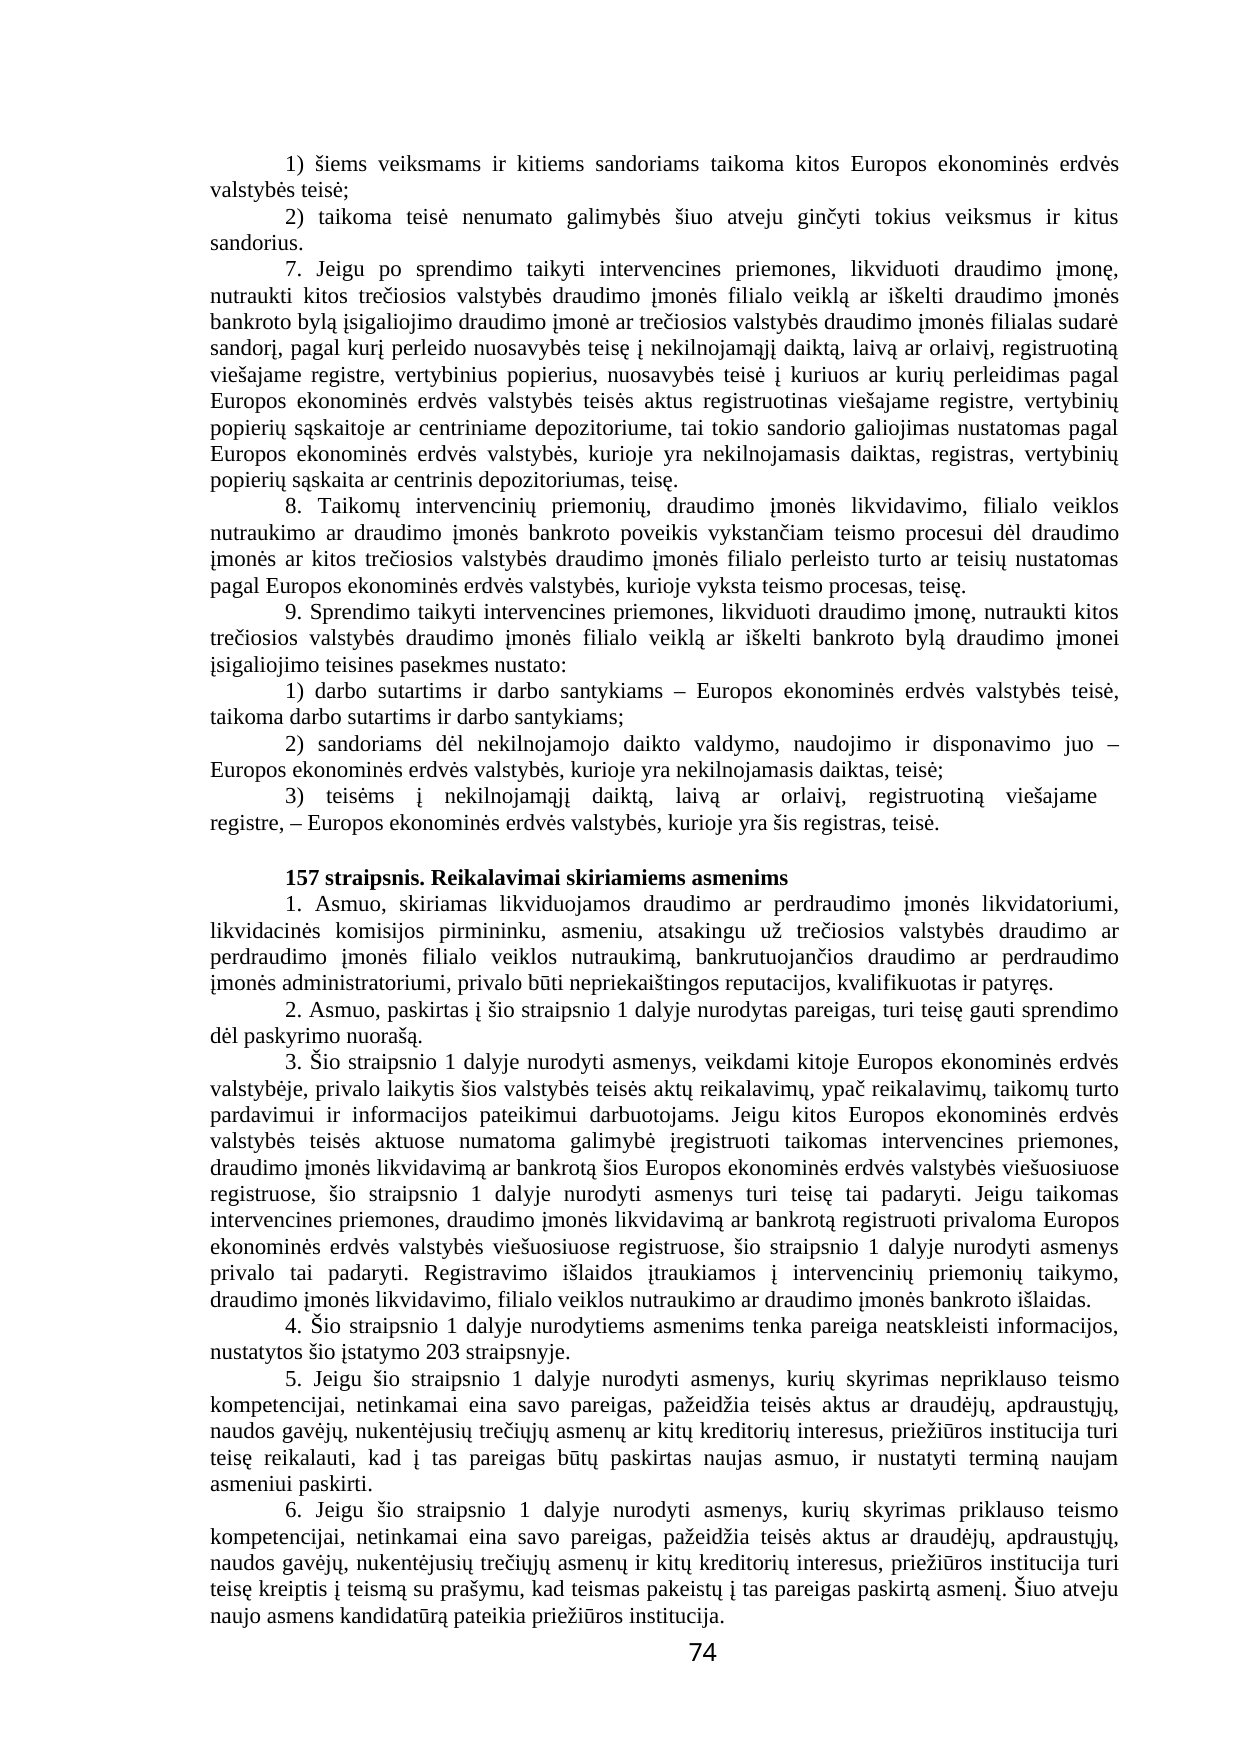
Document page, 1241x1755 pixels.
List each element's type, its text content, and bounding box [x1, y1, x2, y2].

text 2. Asmuo, paskirtas į šio straipsnio 1 dalyje nurodytas pareigas, turi teisę gauti sprendimo dėl paskyrimo nuorašą. [210, 996, 1120, 1048]
text 157 straipsnis. Reikalavimai skiriamiems asmenims [210, 864, 1120, 890]
text 7. Jeigu po sprendimo taikyti intervencines priemones, likviduoti draudimo įmonę, nutraukti kitos trečiosios valstybės draudimo įmonės filialo veiklą ar iškelti draudimo įmonės bankroto bylą įsigaliojimo draudimo įmonė ar trečiosios valstybės draudimo įmonės filialas sudarė sandorį, pagal kurį perleido nuosavybės teisę į nekilnojamąjį daiktą, laivą ar orlaivį, registruotiną viešajame registre, vertybinius popierius, nuosavybės teisė į kuriuos ar kurių perleidimas pagal Europos ekonominės erdvės valstybės teisės aktus registruotinas viešajame registre, vertybinių popierių sąskaitoje ar centriniame depozitoriume, tai tokio sandorio galiojimas nustatomas pagal Europos ekonominės erdvės valstybės, kurioje yra nekilnojamasis daiktas, registras, vertybinių popierių sąskaita ar centrinis depozitoriumas, teisę. [210, 255, 1120, 493]
text 1) darbo sutartims ir darbo santykiams – Europos ekonominės erdvės valstybės teisė, taikoma darbo sutartims ir darbo santykiams; [210, 677, 1120, 730]
text 1. Asmuo, skiriamas likviduojamos draudimo ar perdraudimo įmonės likvidatoriumi, likvidacinės komisijos pirmininku, asmeniu, atsakingu už trečiosios valstybės draudimo ar perdraudimo įmonės filialo veiklos nutraukimą, bankrutuojančios draudimo ar perdraudimo įmonės administratoriumi, privalo būti nepriekaištingos reputacijos, kvalifikuotas ir patyręs. [210, 890, 1120, 996]
text 6. Jeigu šio straipsnio 1 dalyje nurodyti asmenys, kurių skyrimas priklauso teismo kompetencijai, netinkamai eina savo pareigas, pažeidžia teisės aktus ar draudėjų, apdraustųjų, naudos gavėjų, nukentėjusių trečiųjų asmenų ir kitų kreditorių interesus, priežiūros institucija turi teisę kreiptis į teismą su prašymu, kad teismas pakeistų į tas pareigas paskirtą asmenį. Šiuo atveju naujo asmens kandidatūrą pateikia priežiūros institucija. [210, 1496, 1120, 1628]
text 2) sandoriams dėl nekilnojamojo daikto valdymo, naudojimo ir disponavimo juo – Europos ekonominės erdvės valstybės, kurioje yra nekilnojamasis daiktas, teisė; [210, 730, 1120, 782]
text 4. Šio straipsnio 1 dalyje nurodytiems asmenims tenka pareiga neatskleisti informacijos, nustatytos šio įstatymo 203 straipsnyje. [210, 1312, 1120, 1365]
text 1) šiems veiksmams ir kitiems sandoriams taikoma kitos Europos ekonominės erdvės valstybės teisė; [210, 150, 1120, 203]
text 3) teisėms į nekilnojamąjį daiktą, laivą ar orlaivį, registruotiną viešajame registre, – Europos ekonominės erdvės valstybės, kurioje yra šis registras, teisė. [210, 782, 1120, 835]
text 2) taikoma teisė nenumato galimybės šiuo atveju ginčyti tokius veiksmus ir kitus sandorius. [210, 203, 1120, 255]
text 3. Šio straipsnio 1 dalyje nurodyti asmenys, veikdami kitoje Europos ekonominės erdvės valstybėje, privalo laikytis šios valstybės teisės aktų reikalavimų, ypač reikalavimų, taikomų turto pardavimui ir informacijos pateikimui darbuotojams. Jeigu kitos Europos ekonominės erdvės valstybės teisės aktuose numatoma galimybė įregistruoti taikomas intervencines priemones, draudimo įmonės likvidavimą ar bankrotą šios Europos ekonominės erdvės valstybės viešuosiuose registruose, šio straipsnio 1 dalyje nurodyti asmenys turi teisę tai padaryti. Jeigu taikomas intervencines priemones, draudimo įmonės likvidavimą ar bankrotą registruoti privaloma Europos ekonominės erdvės valstybės viešuosiuose registruose, šio straipsnio 1 dalyje nurodyti asmenys privalo tai padaryti. Registravimo išlaidos įtraukiamos į intervencinių priemonių taikymo, draudimo įmonės likvidavimo, filialo veiklos nutraukimo ar draudimo įmonės bankroto išlaidas. [210, 1048, 1120, 1312]
text 5. Jeigu šio straipsnio 1 dalyje nurodyti asmenys, kurių skyrimas nepriklauso teismo kompetencijai, netinkamai eina savo pareigas, pažeidžia teisės aktus ar draudėjų, apdraustųjų, naudos gavėjų, nukentėjusių trečiųjų asmenų ar kitų kreditorių interesus, priežiūros institucija turi teisę reikalauti, kad į tas pareigas būtų paskirtas naujas asmuo, ir nustatyti terminą naujam asmeniui paskirti. [210, 1365, 1120, 1496]
text 9. Sprendimo taikyti intervencines priemones, likviduoti draudimo įmonę, nutraukti kitos trečiosios valstybės draudimo įmonės filialo veiklą ar iškelti bankroto bylą draudimo įmonei įsigaliojimo teisines pasekmes nustato: [210, 598, 1120, 677]
text 8. Taikomų intervencinių priemonių, draudimo įmonės likvidavimo, filialo veiklos nutraukimo ar draudimo įmonės bankroto poveikis vykstančiam teismo procesui dėl draudimo įmonės ar kitos trečiosios valstybės draudimo įmonės filialo perleisto turto ar teisių nustatomas pagal Europos ekonominės erdvės valstybės, kurioje vyksta teismo procesas, teisę. [210, 493, 1120, 598]
